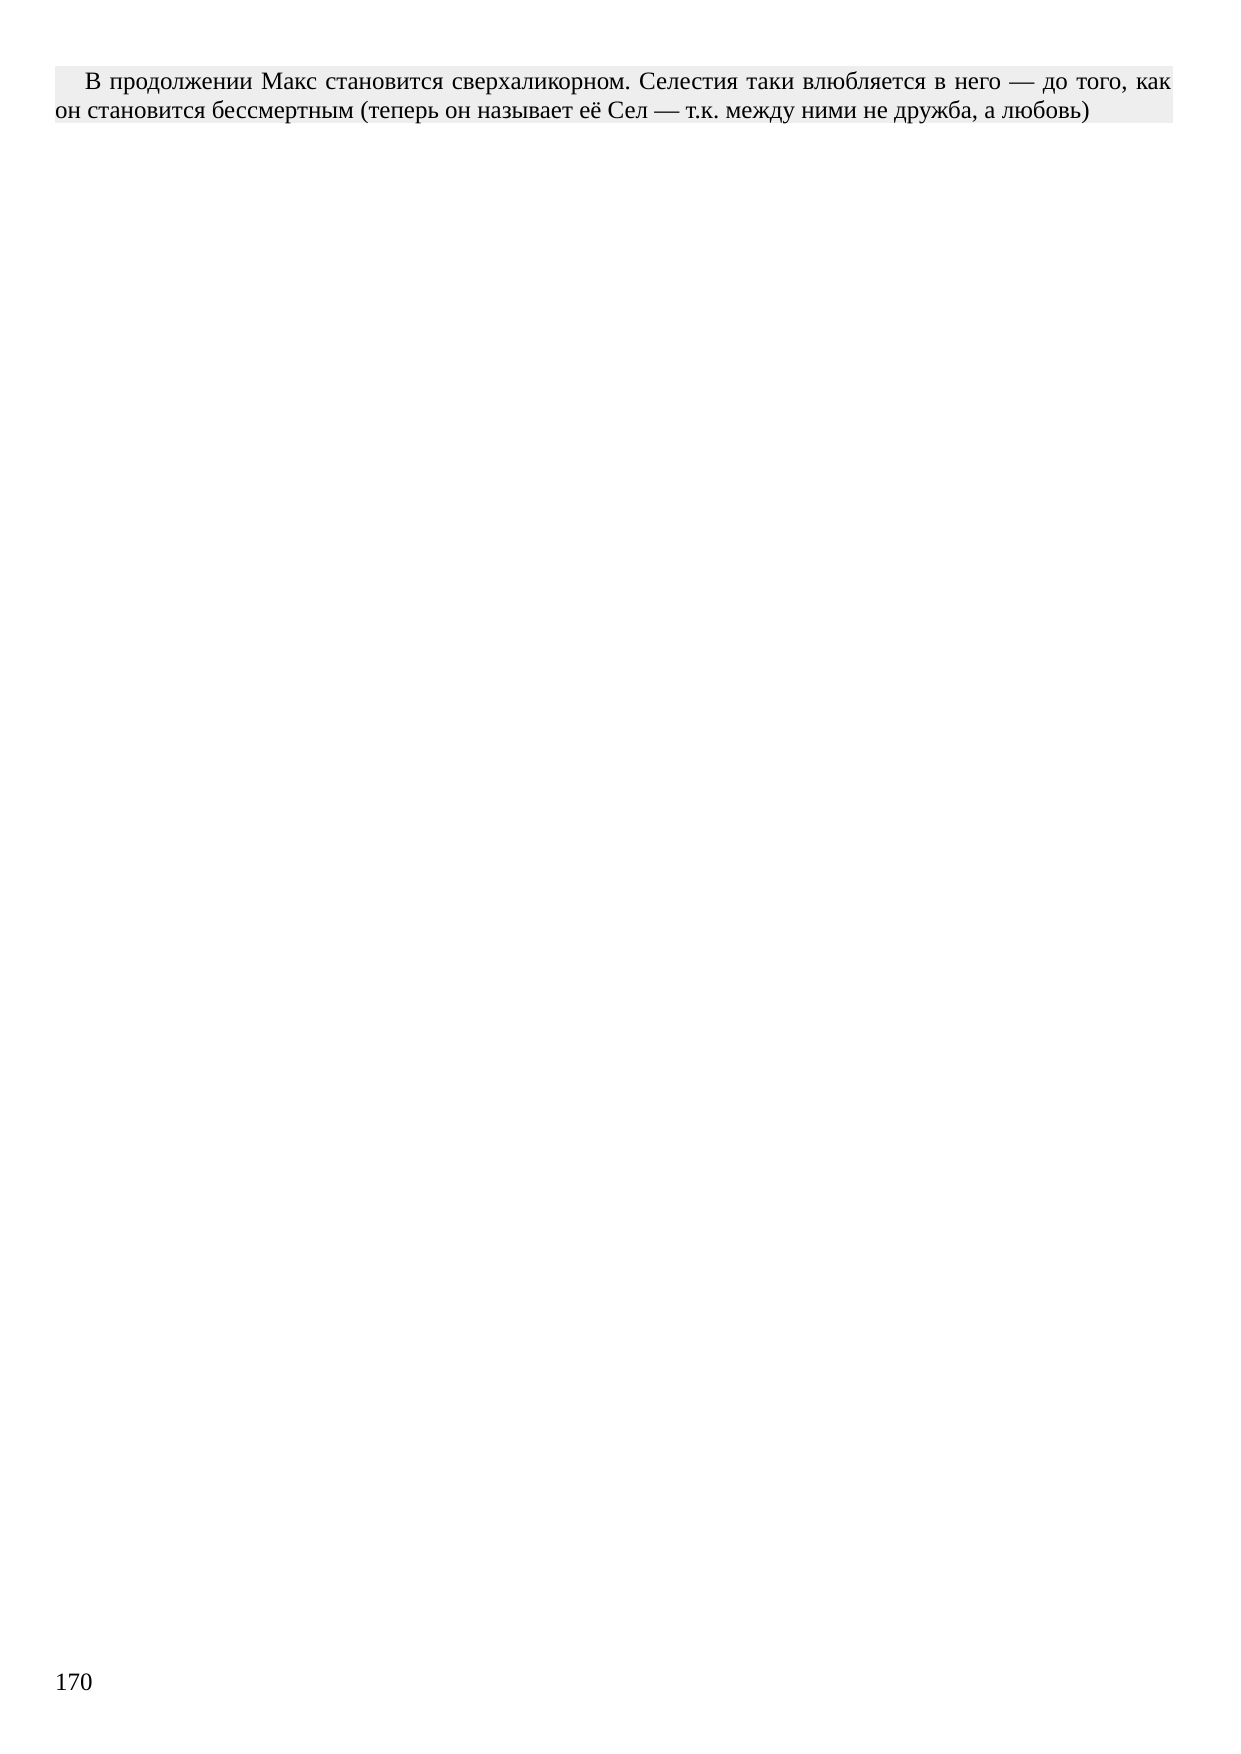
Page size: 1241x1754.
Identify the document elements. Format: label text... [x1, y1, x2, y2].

text В продолжении Макс становится сверхаликорном. Селестия таки влюбляется в него — до того, как он становится бессмертным (теперь он называет её Сел — т.к. между ними не дружба, а любовь) [55, 66, 1173, 123]
